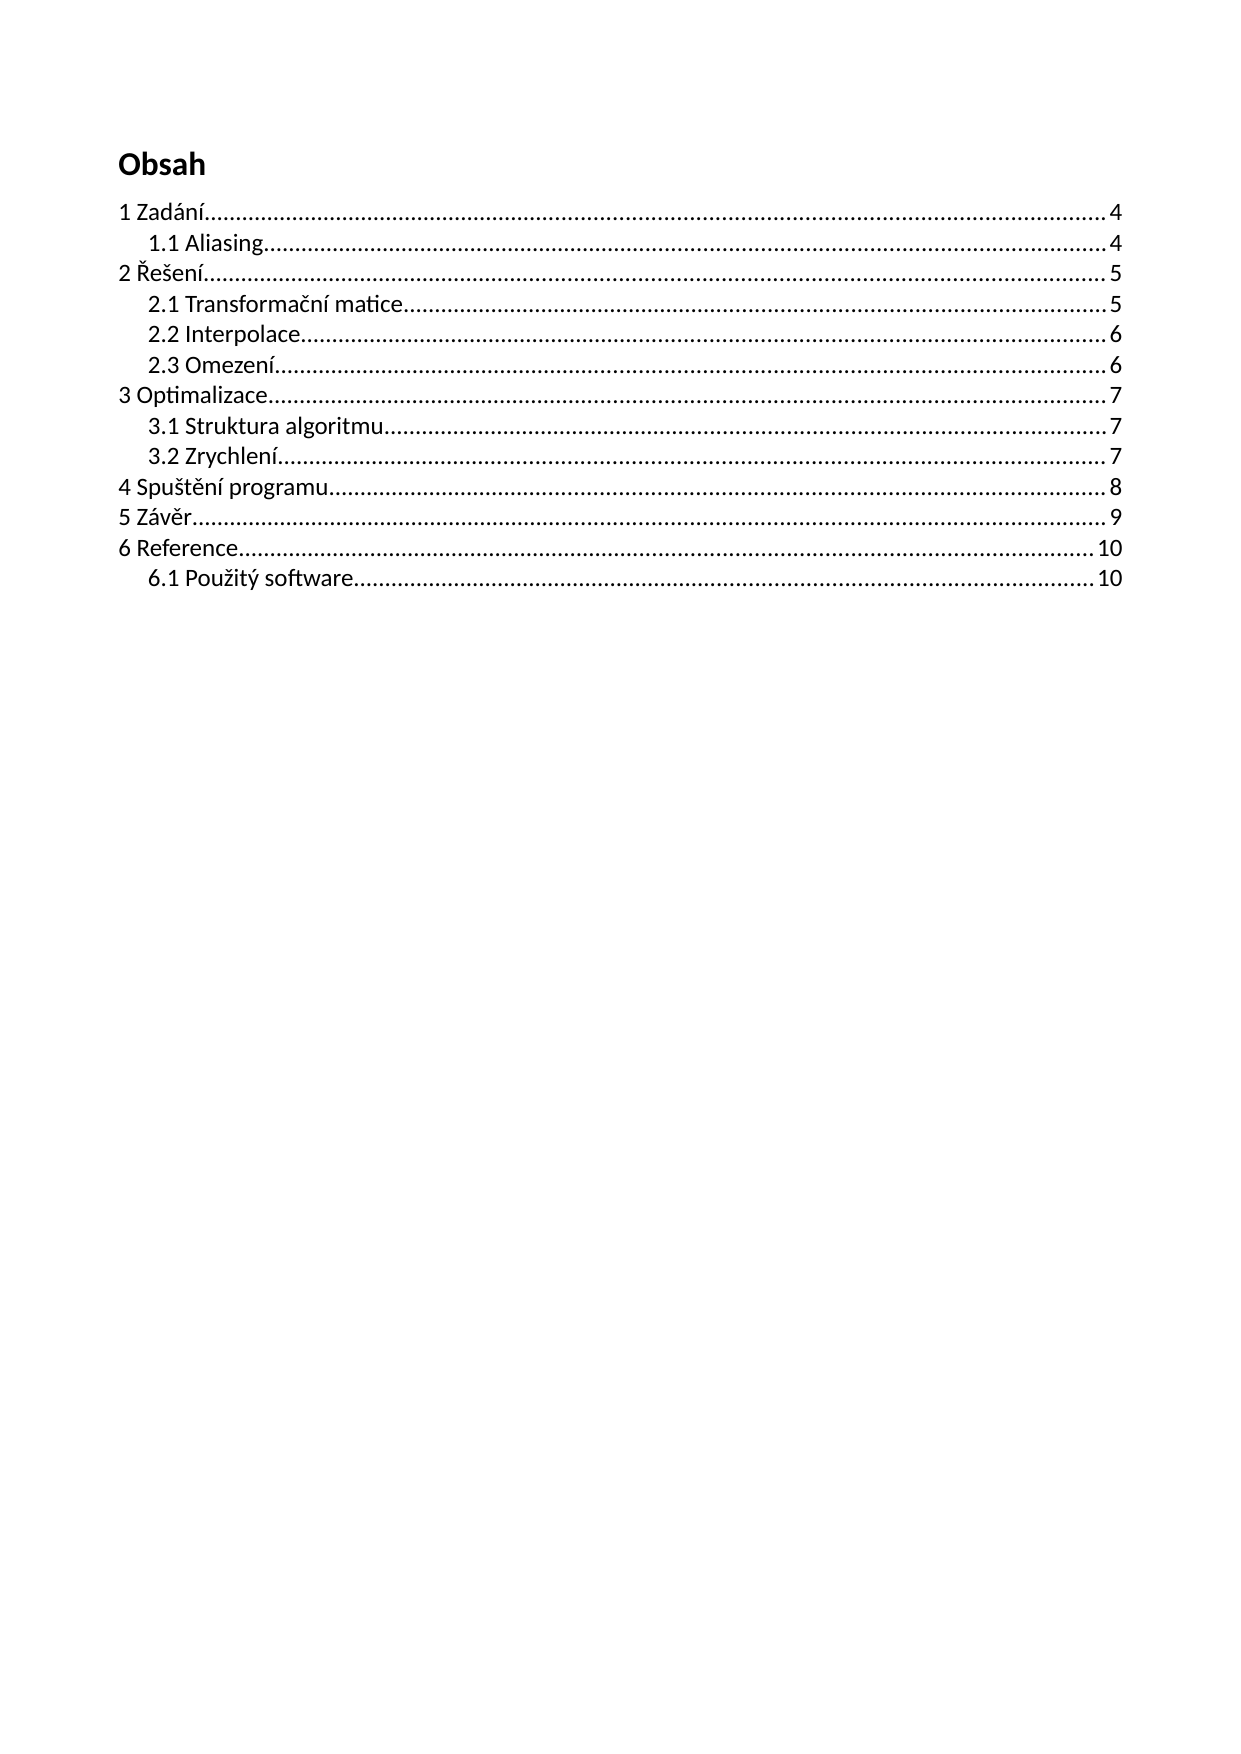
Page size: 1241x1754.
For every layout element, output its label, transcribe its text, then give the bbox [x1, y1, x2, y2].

text 1 Zadání 4 [118, 196, 1122, 227]
text 3 Optimalizace 7 [118, 379, 1122, 410]
text 2.3 Omezení 6 [148, 349, 1122, 379]
text 4 Spuštění programu 8 [118, 471, 1122, 502]
text 2 Řešení 5 [118, 257, 1122, 288]
text 3.1 Struktura algoritmu 7 [148, 410, 1122, 441]
text 6 Reference 10 [118, 532, 1122, 563]
text 2.1 Transformační matice 5 [148, 288, 1122, 318]
text 1.1 Aliasing 4 [148, 227, 1122, 257]
text 5 Závěr 9 [118, 502, 1122, 532]
text 3.2 Zrychlení 7 [148, 441, 1122, 471]
subtitle Obsah [118, 143, 1122, 184]
text 6.1 Použitý software 10 [148, 563, 1122, 593]
text 2.2 Interpolace 6 [148, 318, 1122, 349]
